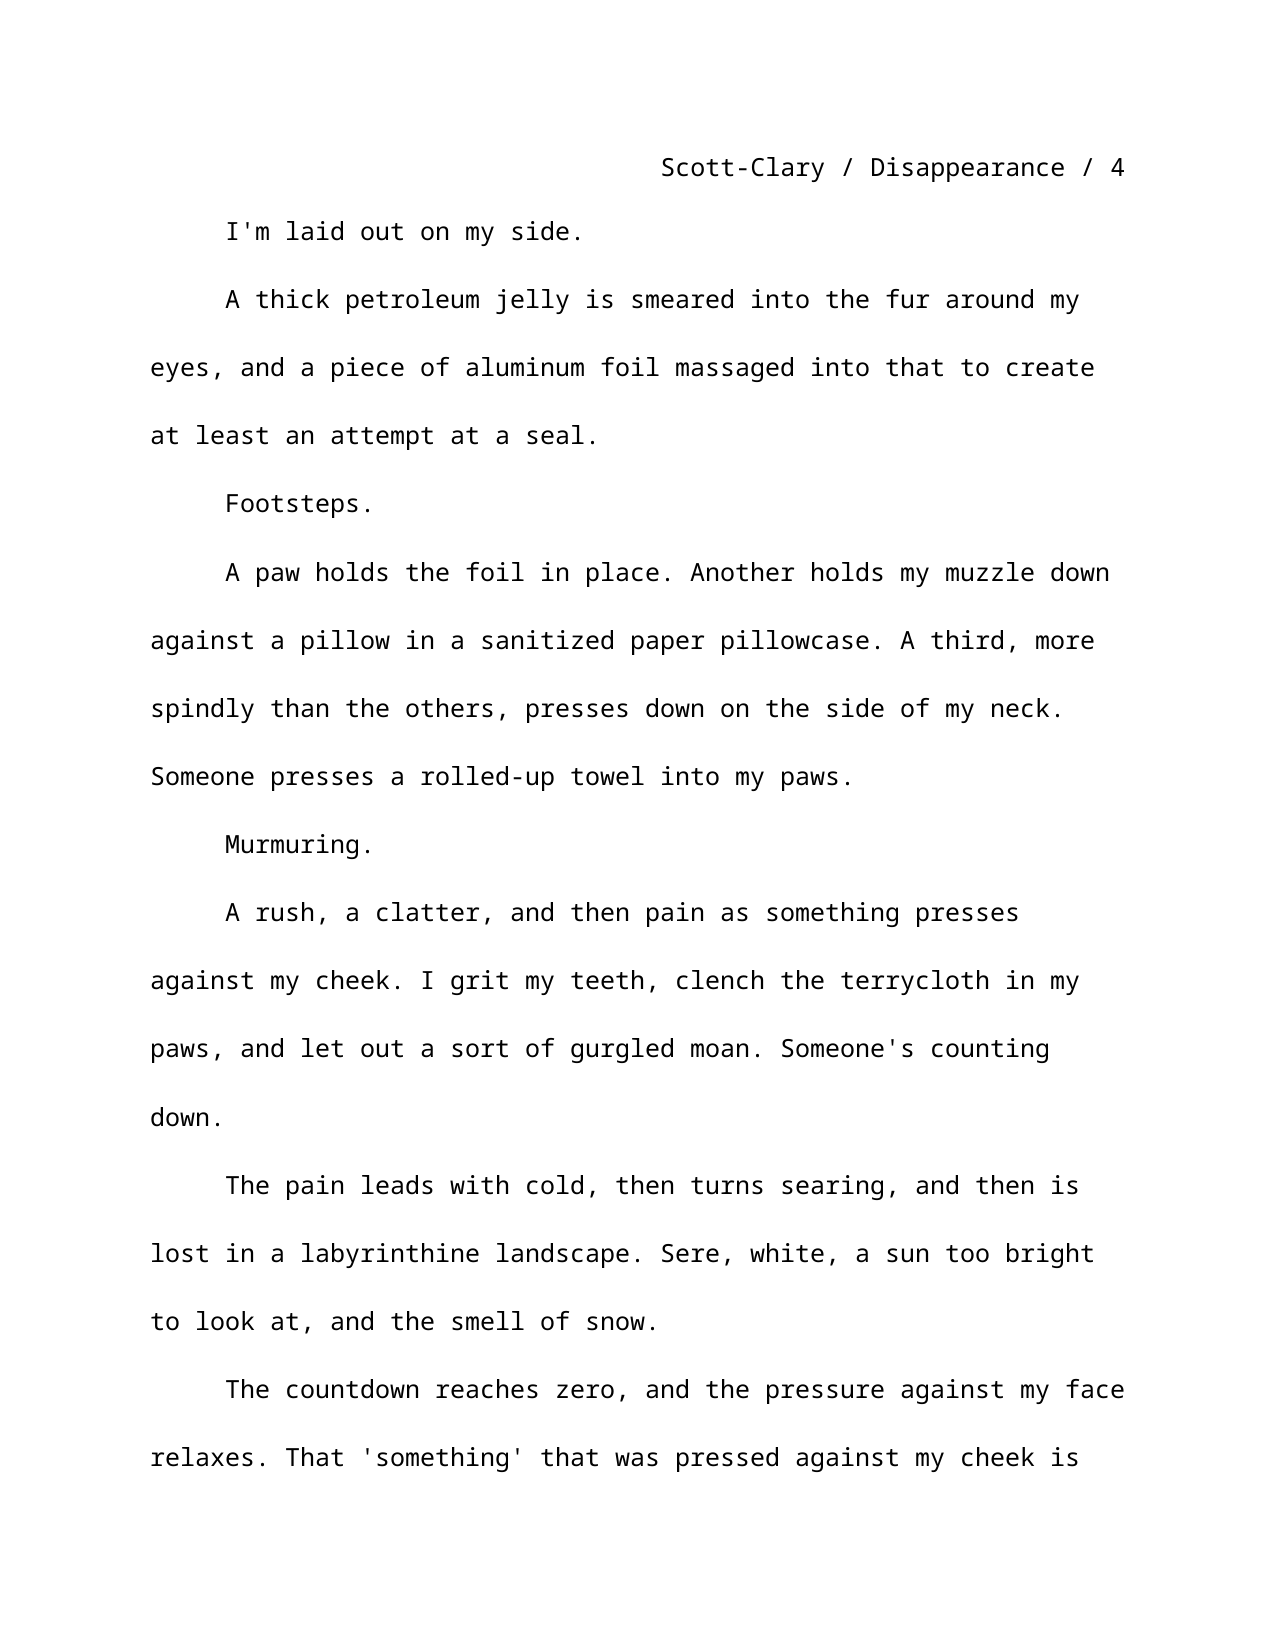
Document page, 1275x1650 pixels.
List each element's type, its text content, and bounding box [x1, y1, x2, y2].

text Murmuring. [150, 827, 1125, 861]
text A paw holds the foil in place. Another holds my muzzle down against a pillow in a sanitized paper pillowcase. A third, more spindly than the others, presses down on the side of my neck. Someone presses a rolled-up towel into my paws. [150, 554, 1125, 793]
text A thick petroleum jelly is smeared into the fur around my eyes, and a piece of aluminum foil massaged into that to create at least an attempt at a seal. [150, 282, 1125, 452]
text Footsteps. [150, 486, 1125, 520]
text The countdown reaches zero, and the pressure against my face relaxes. That 'something' that was pressed against my cheek is [150, 1372, 1125, 1474]
text The pain leads with cold, then turns searing, and then is lost in a labyrinthine landscape. Sere, white, a sun too bright to look at, and the smell of snow. [150, 1167, 1125, 1338]
text I'm laid out on my side. [150, 213, 1125, 248]
text A rush, a clatter, and then pain as something presses against my cheek. I grit my teeth, clench the terrycloth in my paws, and let out a sort of gurgled moan. Someone's counting down. [150, 895, 1125, 1133]
